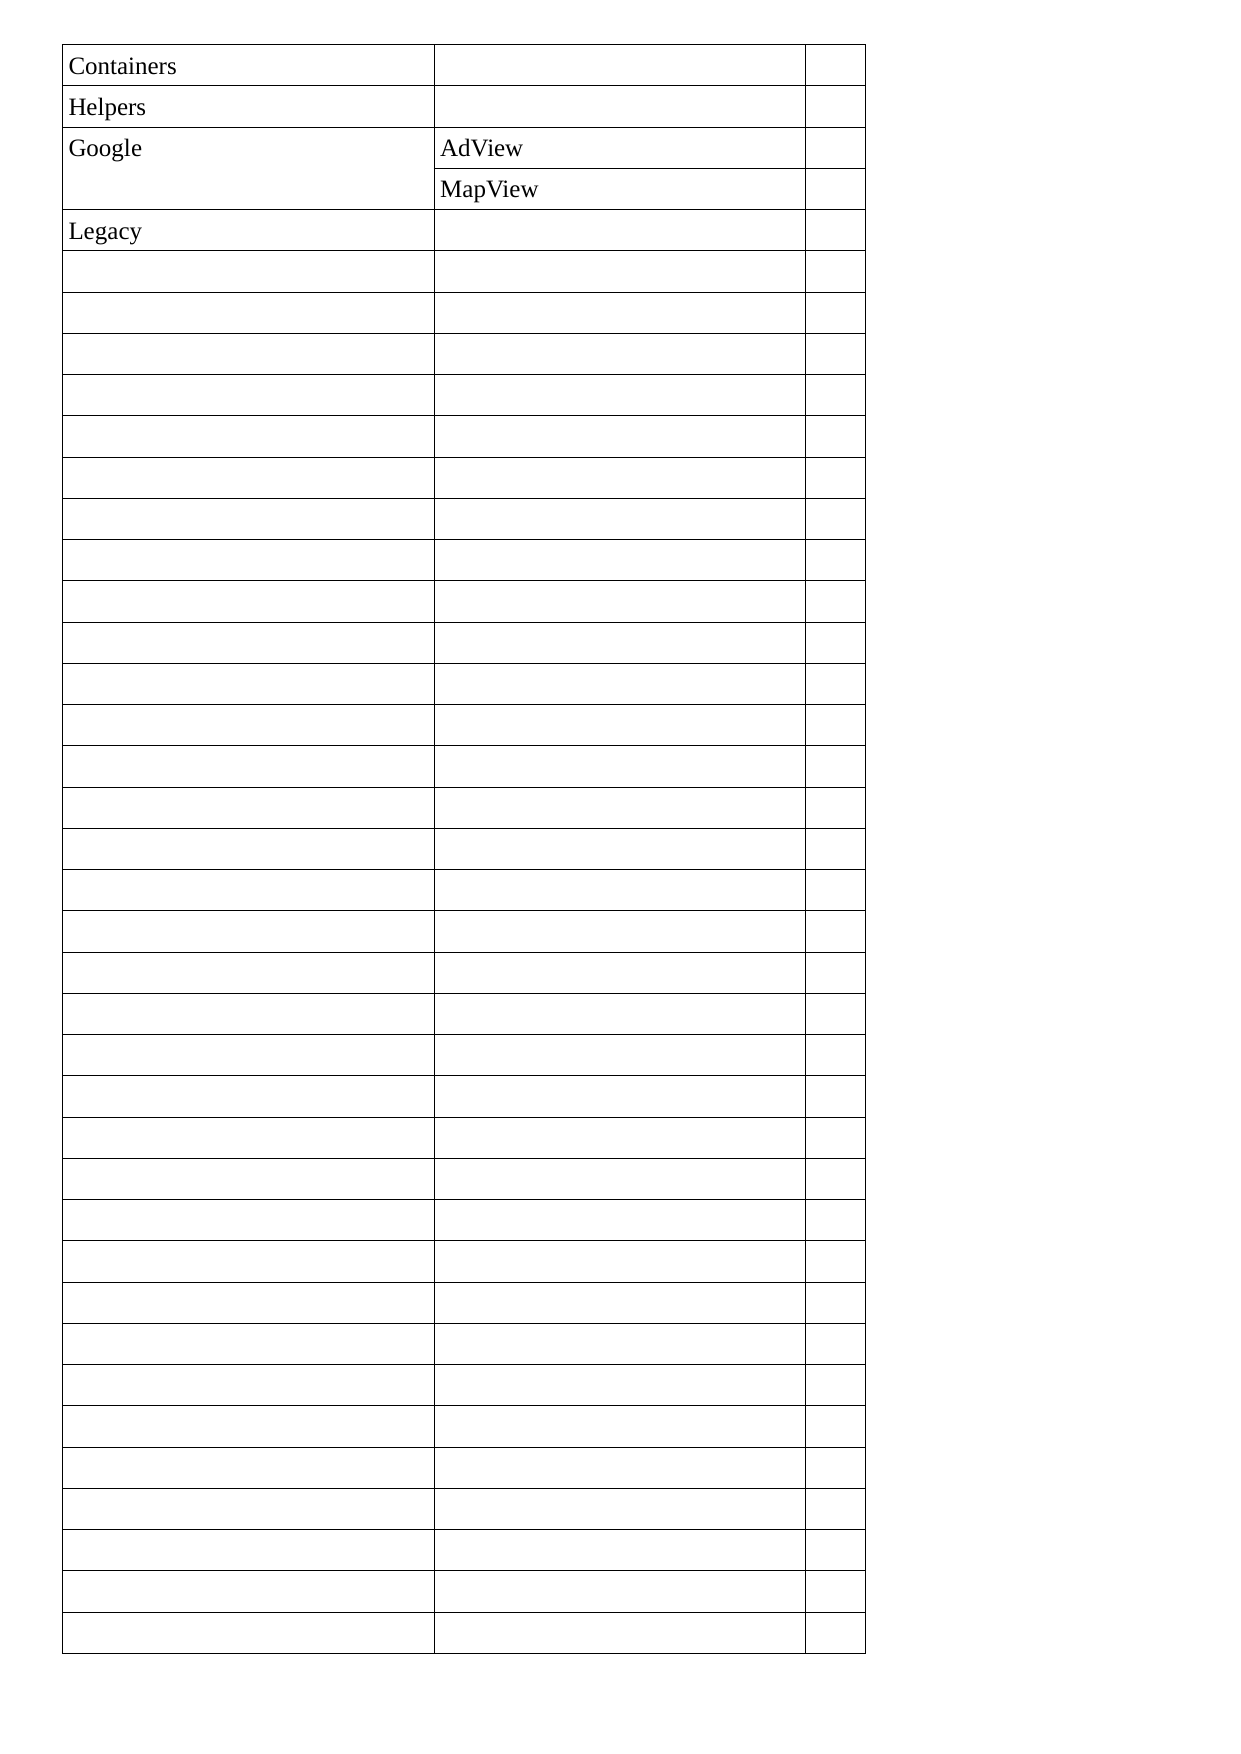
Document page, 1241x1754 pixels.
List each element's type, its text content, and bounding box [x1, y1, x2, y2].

table_cell [806, 1283, 865, 1323]
table_cell [63, 1200, 434, 1240]
table_cell [806, 705, 865, 745]
table_cell [435, 1530, 805, 1570]
table_cell [435, 293, 805, 333]
table_cell [435, 499, 805, 539]
table_cell [806, 169, 865, 209]
table_cell [435, 45, 805, 85]
table_cell Legacy [63, 210, 434, 250]
table_cell [806, 1200, 865, 1240]
table_cell [806, 1571, 865, 1612]
table_cell [435, 86, 805, 127]
table_cell [806, 1159, 865, 1199]
table_cell [435, 540, 805, 580]
table_cell [435, 1489, 805, 1529]
table_cell [63, 581, 434, 622]
table_cell AdView [435, 128, 805, 168]
table_cell [806, 788, 865, 828]
table_cell [806, 1448, 865, 1488]
table_cell [806, 1530, 865, 1570]
table_cell [806, 1035, 865, 1075]
table_cell [435, 1324, 805, 1364]
table_cell [435, 623, 805, 663]
table_cell [63, 788, 434, 828]
table_cell [806, 664, 865, 704]
table_cell [435, 1365, 805, 1405]
table_cell [806, 210, 865, 250]
table_cell [806, 623, 865, 663]
table_cell [806, 128, 865, 168]
table_cell [435, 994, 805, 1034]
table_cell [435, 1035, 805, 1075]
table_cell [806, 251, 865, 292]
table_cell [435, 1283, 805, 1323]
table_cell [806, 1324, 865, 1364]
table_cell [435, 1159, 805, 1199]
table_cell [435, 664, 805, 704]
table_cell [806, 994, 865, 1034]
table_cell [63, 1118, 434, 1158]
table_cell MapView [435, 169, 805, 209]
table_cell [435, 911, 805, 952]
table_cell [806, 870, 865, 910]
table_cell [806, 829, 865, 869]
table_cell [435, 1448, 805, 1488]
table_cell [806, 581, 865, 622]
table_cell [806, 1406, 865, 1447]
table_cell [435, 1200, 805, 1240]
table_cell [63, 911, 434, 952]
table_cell [63, 705, 434, 745]
table_cell [806, 953, 865, 993]
table_cell [63, 1076, 434, 1117]
table_cell [63, 499, 434, 539]
table_cell [63, 664, 434, 704]
table_cell [806, 1489, 865, 1529]
table_cell [63, 334, 434, 374]
table_cell [806, 416, 865, 457]
table_cell [63, 1448, 434, 1488]
table_cell [435, 375, 805, 415]
table_cell [806, 45, 865, 85]
table_cell [435, 788, 805, 828]
table_cell [435, 953, 805, 993]
table_cell [806, 1613, 865, 1653]
table_cell [806, 1365, 865, 1405]
table_cell [63, 540, 434, 580]
table_cell [435, 829, 805, 869]
table_cell [435, 1406, 805, 1447]
table_cell [63, 375, 434, 415]
table_cell [806, 458, 865, 498]
table_cell [806, 86, 865, 127]
table_cell [63, 1283, 434, 1323]
table_cell [63, 1159, 434, 1199]
table_cell [806, 911, 865, 952]
table_cell [435, 458, 805, 498]
table_cell [63, 293, 434, 333]
table_cell [63, 1324, 434, 1364]
table_cell [435, 1571, 805, 1612]
table_cell [63, 1530, 434, 1570]
table_cell [806, 1118, 865, 1158]
table_cell [435, 1613, 805, 1653]
table_cell [63, 623, 434, 663]
table_cell [435, 251, 805, 292]
table_cell [806, 1241, 865, 1282]
table_cell [63, 1489, 434, 1529]
table_cell [63, 1613, 434, 1653]
table_cell [806, 334, 865, 374]
table_cell [435, 705, 805, 745]
table_cell [63, 1406, 434, 1447]
table_cell [63, 1365, 434, 1405]
table_cell [806, 375, 865, 415]
table_cell [435, 1241, 805, 1282]
table_cell [435, 210, 805, 250]
table_cell [806, 540, 865, 580]
table_cell [63, 746, 434, 787]
table_cell [435, 870, 805, 910]
table_cell [63, 994, 434, 1034]
table_cell [63, 1571, 434, 1612]
table_cell [63, 1241, 434, 1282]
table_cell [63, 251, 434, 292]
table_cell [435, 746, 805, 787]
table_cell [806, 293, 865, 333]
table_cell [63, 458, 434, 498]
table_cell [435, 1118, 805, 1158]
table_cell Containers [63, 45, 434, 85]
table_cell [435, 581, 805, 622]
table_cell Google [63, 128, 434, 209]
table_cell [435, 416, 805, 457]
table_cell [63, 953, 434, 993]
table_cell [806, 1076, 865, 1117]
table_cell [63, 870, 434, 910]
table_cell [435, 334, 805, 374]
table_cell [435, 1076, 805, 1117]
table_cell [63, 829, 434, 869]
table_cell [63, 1035, 434, 1075]
table_cell Helpers [63, 86, 434, 127]
table_cell [806, 746, 865, 787]
table_cell [63, 416, 434, 457]
table_cell [806, 499, 865, 539]
